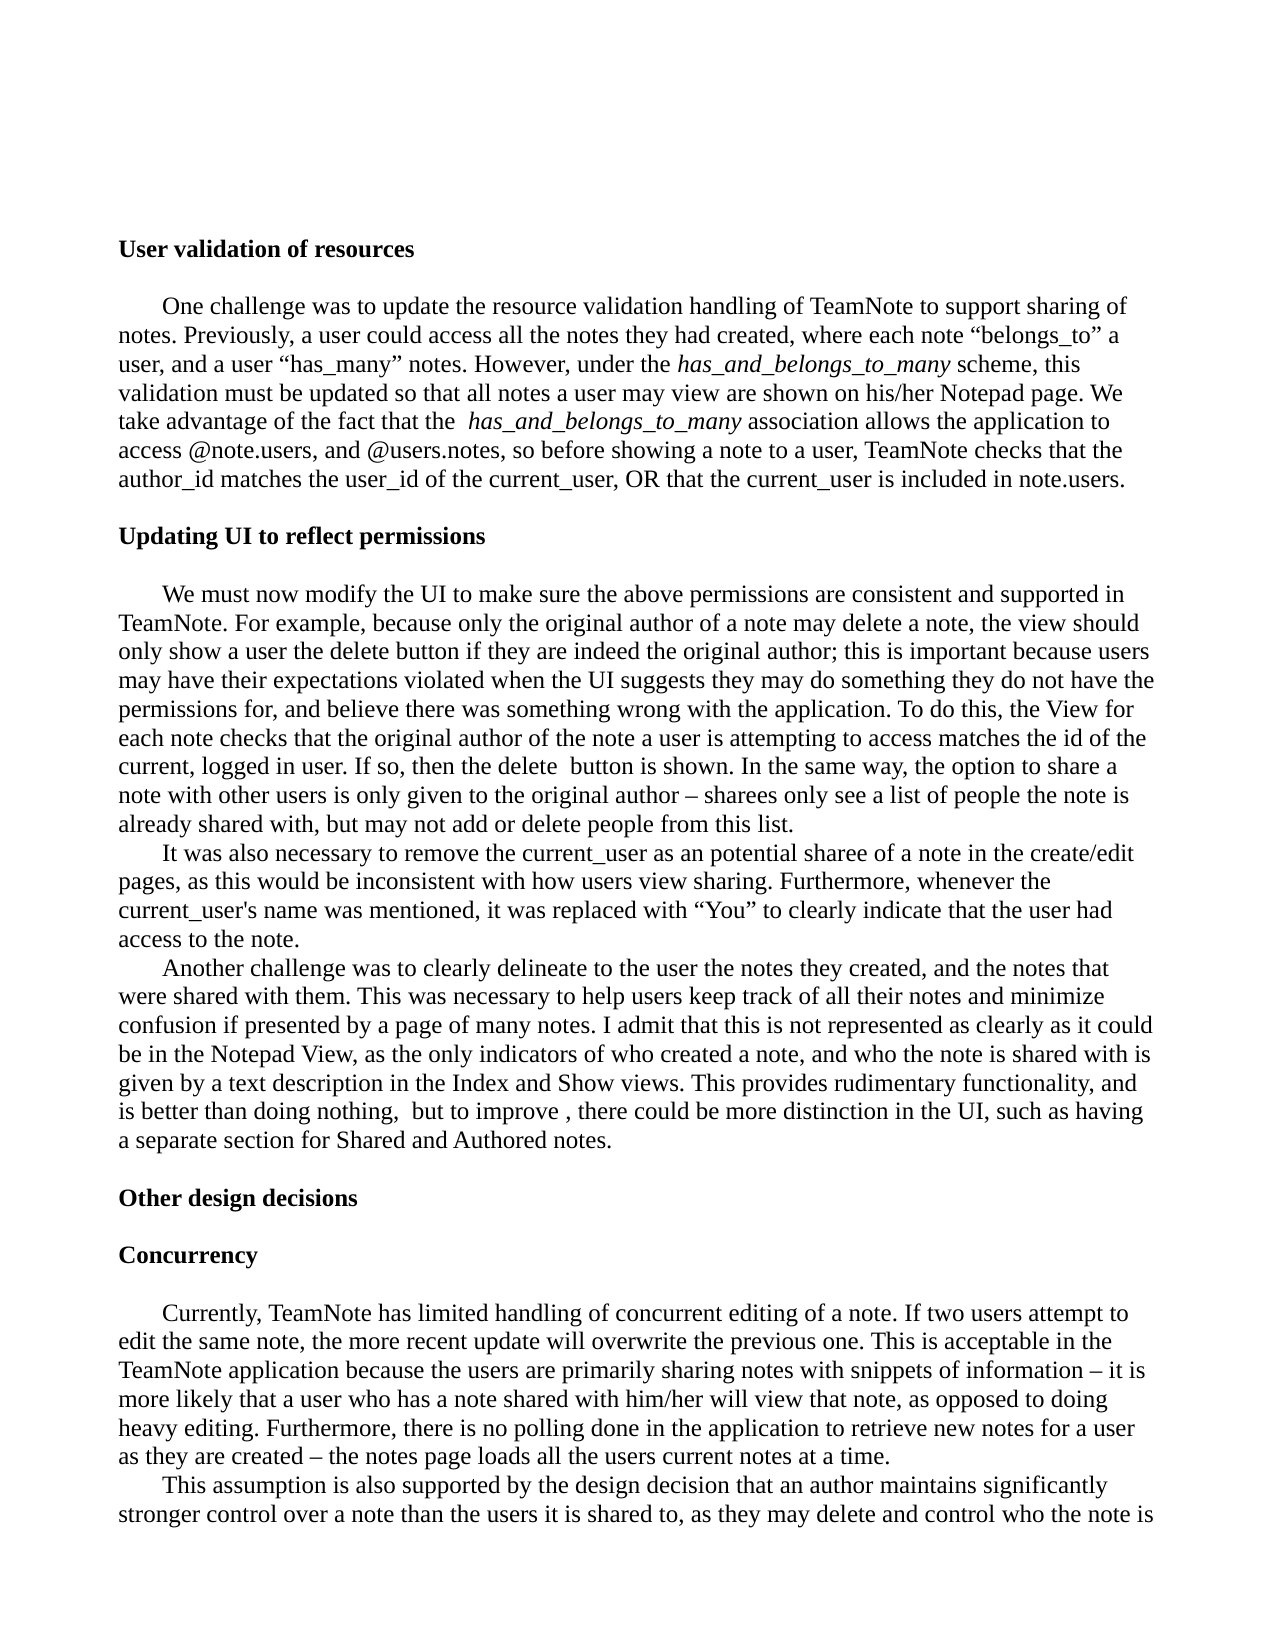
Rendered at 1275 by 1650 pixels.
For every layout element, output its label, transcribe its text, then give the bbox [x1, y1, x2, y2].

text Updating UI to reflect permissions [118, 521, 1157, 550]
text This assumption is also supported by the design decision that an author maintains significantly stronger control over a note than the users it is shared to, as they may delete and control who the note is [118, 1470, 1157, 1528]
text One challenge was to update the resource validation handling of TeamNote to support sharing of notes. Previously, a user could access all the notes they had created, where each note “belongs_to” a user, and a user “has_many” notes. However, under the has_and_belongs_to_many scheme, this validation must be updated so that all notes a user may view are shown on his/her Notepad page. We take advantage of the fact that the has_and_belongs_to_many association allows the application to access @note.users, and @users.notes, so before showing a note to a user, TeamNote checks that the author_id matches the user_id of the current_user, OR that the current_user is included in note.users. [118, 291, 1157, 493]
text Currently, TeamNote has limited handling of concurrent editing of a note. If two users attempt to edit the same note, the more recent update will overwrite the previous one. This is acceptable in the TeamNote application because the users are primarily sharing notes with snippets of information – it is more likely that a user who has a note shared with him/her will view that note, as opposed to doing heavy editing. Furthermore, there is no polling done in the application to retrieve new notes for a user as they are created – the notes page loads all the users current notes at a time. [118, 1298, 1157, 1470]
text User validation of resources [118, 234, 1157, 263]
text Concurrency [118, 1240, 1157, 1269]
text Other design decisions [118, 1183, 1157, 1211]
text It was also necessary to remove the current_user as an potential sharee of a note in the create/edit pages, as this would be inconsistent with how users view sharing. Furthermore, whenever the current_user's name was mentioned, it was replaced with “You” to clearly indicate that the user had access to the note. [118, 838, 1157, 953]
text Another challenge was to clearly delineate to the user the notes they created, and the notes that were shared with them. This was necessary to help users keep track of all their notes and minimize confusion if presented by a page of many notes. I admit that this is not represented as clearly as it could be in the Notepad View, as the only indicators of who created a note, and who the note is shared with is given by a text description in the Index and Show views. This provides rudimentary functionality, and is better than doing nothing, but to improve , there could be more distinction in the UI, such as having a separate section for Shared and Authored notes. [118, 953, 1157, 1154]
text We must now modify the UI to make sure the above permissions are consistent and supported in TeamNote. For example, because only the original author of a note may delete a note, the view should only show a user the delete button if they are indeed the original author; this is important because users may have their expectations violated when the UI suggests they may do something they do not have the permissions for, and believe there was something wrong with the application. To do this, the View for each note checks that the original author of the note a user is attempting to access matches the id of the current, logged in user. If so, then the delete button is shown. In the same way, the option to share a note with other users is only given to the original author – sharees only see a list of people the note is already shared with, but may not add or delete people from this list. [118, 579, 1157, 838]
